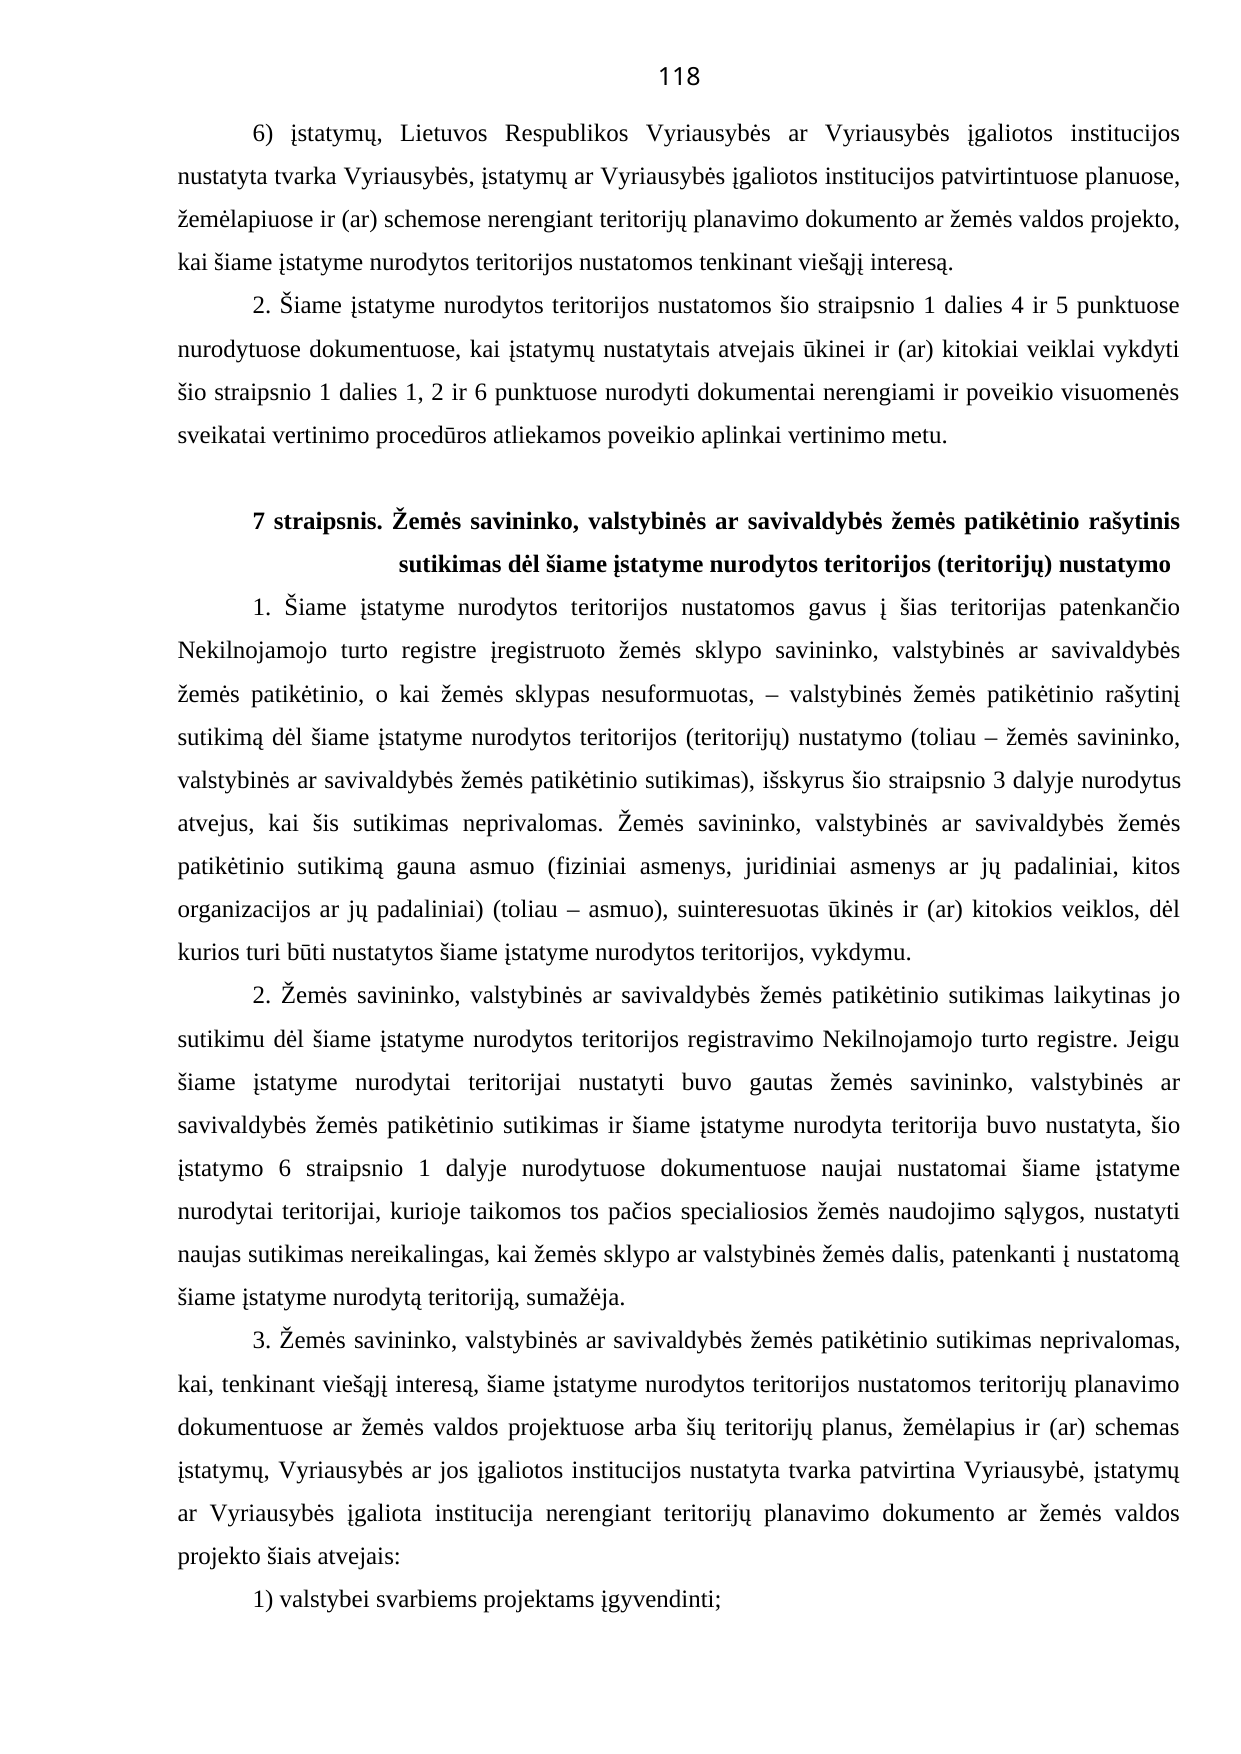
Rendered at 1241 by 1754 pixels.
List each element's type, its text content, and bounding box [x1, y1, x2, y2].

text 1. Šiame įstatyme nurodytos teritorijos nustatomos gavus į šias teritorijas patenkančio Nekilnojamojo turto registre įregistruoto žemės sklypo savininko, valstybinės ar savivaldybės žemės patikėtinio, o kai žemės sklypas nesuformuotas, – valstybinės žemės patikėtinio rašytinį sutikimą dėl šiame įstatyme nurodytos teritorijos (teritorijų) nustatymo (toliau – žemės savininko, valstybinės ar savivaldybės žemės patikėtinio sutikimas), išskyrus šio straipsnio 3 dalyje nurodytus atvejus, kai šis sutikimas neprivalomas. Žemės savininko, valstybinės ar savivaldybės žemės patikėtinio sutikimą gauna asmuo (fiziniai asmenys, juridiniai asmenys ar jų padaliniai, kitos organizacijos ar jų padaliniai) (toliau – asmuo), suinteresuotas ūkinės ir (ar) kitokios veiklos, dėl kurios turi būti nustatytos šiame įstatyme nurodytos teritorijos, vykdymu. [177, 592, 1181, 966]
text 7 straipsnis. Žemės savininko, valstybinės ar savivaldybės žemės patikėtinio rašytinis sutikimas dėl šiame įstatyme nurodytos teritorijos (teritorijų) nustatymo [252, 506, 1181, 578]
text 2. Žemės savininko, valstybinės ar savivaldybės žemės patikėtinio sutikimas laikytinas jo sutikimu dėl šiame įstatyme nurodytos teritorijos registravimo Nekilnojamojo turto registre. Jeigu šiame įstatyme nurodytai teritorijai nustatyti buvo gautas žemės savininko, valstybinės ar savivaldybės žemės patikėtinio sutikimas ir šiame įstatyme nurodyta teritorija buvo nustatyta, šio įstatymo 6 straipsnio 1 dalyje nurodytuose dokumentuose naujai nustatomai šiame įstatyme nurodytai teritorijai, kurioje taikomos tos pačios specialiosios žemės naudojimo sąlygos, nustatyti naujas sutikimas nereikalingas, kai žemės sklypo ar valstybinės žemės dalis, patenkanti į nustatomą šiame įstatyme nurodytą teritoriją, sumažėja. [177, 981, 1181, 1311]
text 1) valstybei svarbiems projektams įgyvendinti; [177, 1584, 1181, 1613]
text 6) įstatymų, Lietuvos Respublikos Vyriausybės ar Vyriausybės įgaliotos institucijos nustatyta tvarka Vyriausybės, įstatymų ar Vyriausybės įgaliotos institucijos patvirtintuose planuose, žemėlapiuose ir (ar) schemose nerengiant teritorijų planavimo dokumento ar žemės valdos projekto, kai šiame įstatyme nurodytos teritorijos nustatomos tenkinant viešąjį interesą. [177, 118, 1181, 276]
text 2. Šiame įstatyme nurodytos teritorijos nustatomos šio straipsnio 1 dalies 4 ir 5 punktuose nurodytuose dokumentuose, kai įstatymų nustatytais atvejais ūkinei ir (ar) kitokiai veiklai vykdyti šio straipsnio 1 dalies 1, 2 ir 6 punktuose nurodyti dokumentai nerengiami ir poveikio visuomenės sveikatai vertinimo procedūros atliekamos poveikio aplinkai vertinimo metu. [177, 291, 1181, 449]
text 3. Žemės savininko, valstybinės ar savivaldybės žemės patikėtinio sutikimas neprivalomas, kai, tenkinant viešąjį interesą, šiame įstatyme nurodytos teritorijos nustatomos teritorijų planavimo dokumentuose ar žemės valdos projektuose arba šių teritorijų planus, žemėlapius ir (ar) schemas įstatymų, Vyriausybės ar jos įgaliotos institucijos nustatyta tvarka patvirtina Vyriausybė, įstatymų ar Vyriausybės įgaliota institucija nerengiant teritorijų planavimo dokumento ar žemės valdos projekto šiais atvejais: [177, 1326, 1181, 1570]
